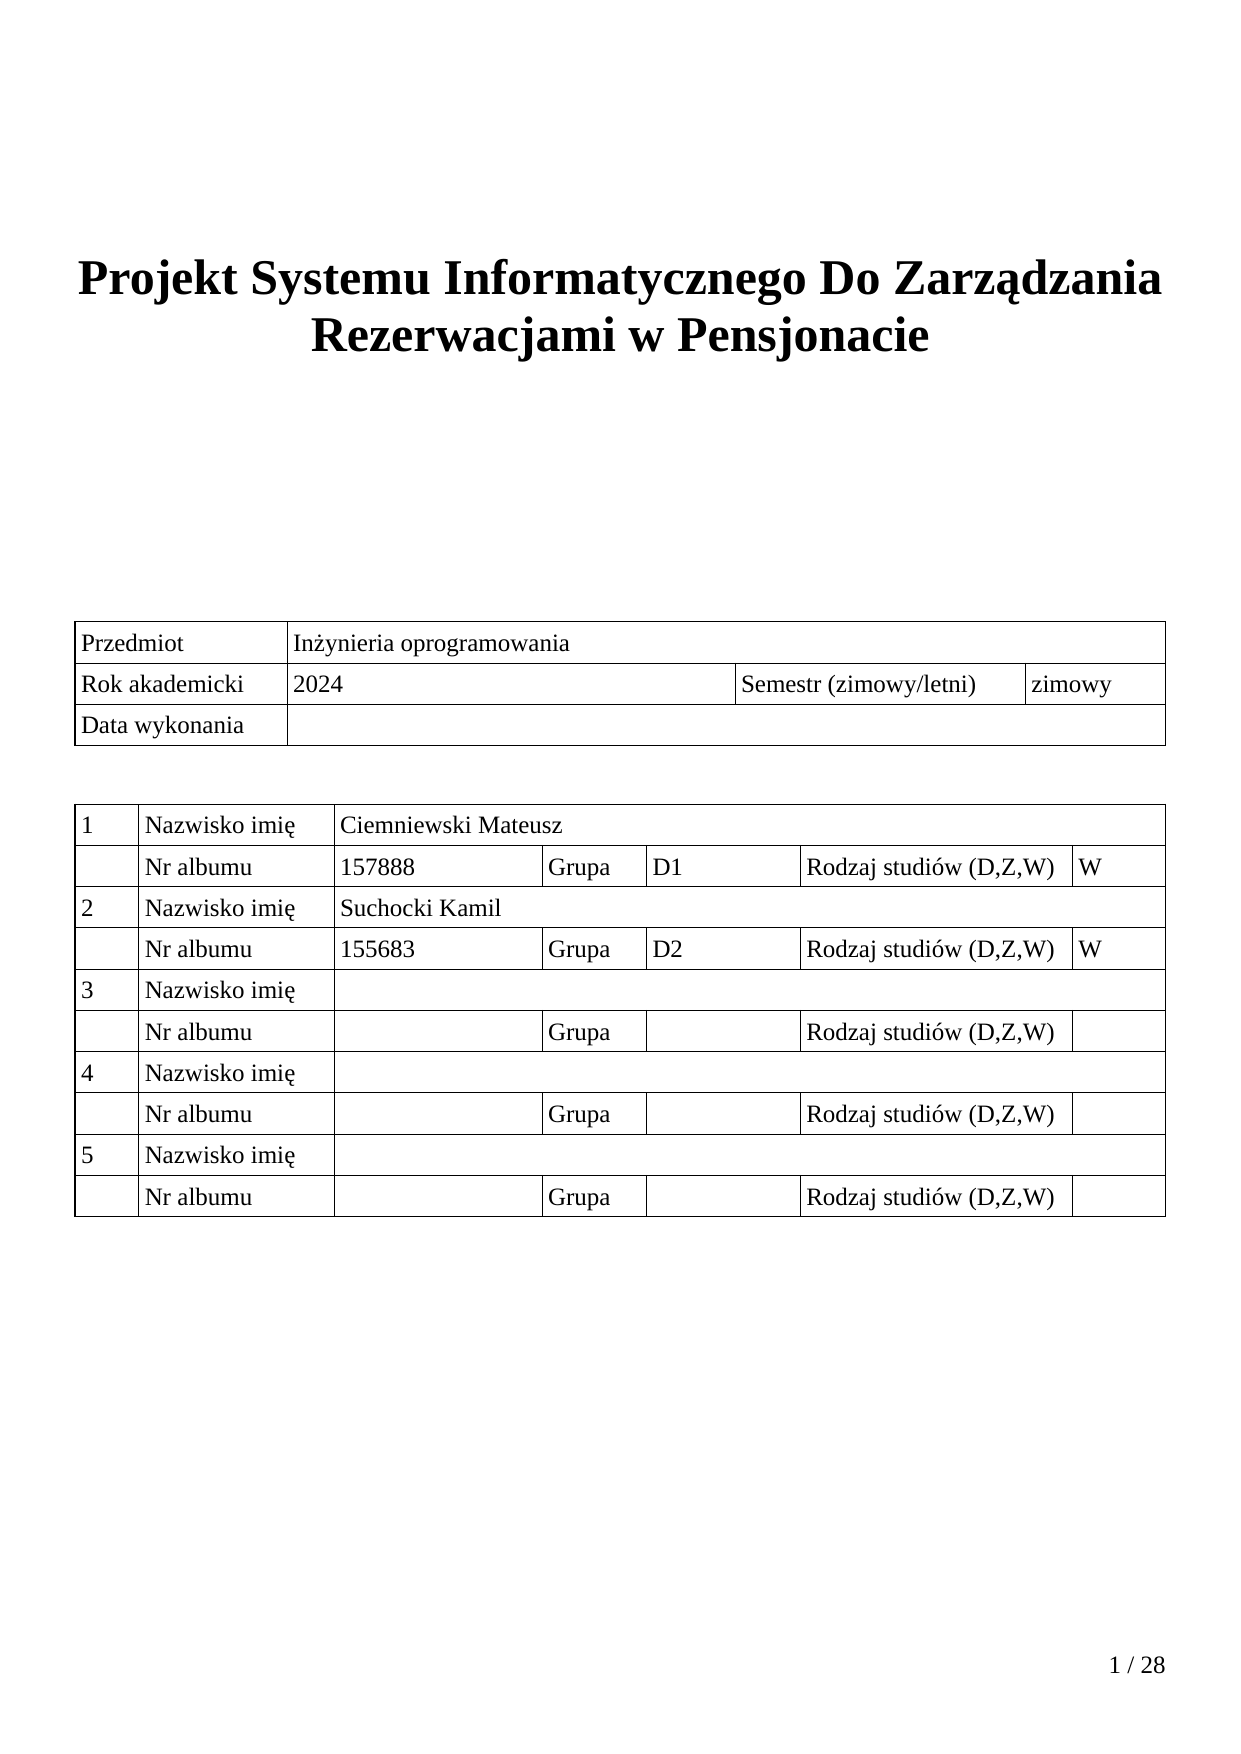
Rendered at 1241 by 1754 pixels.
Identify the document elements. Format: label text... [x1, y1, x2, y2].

table_cell Rodzaj studiów (D,Z,W) [801, 1093, 1072, 1133]
table_cell [335, 1093, 542, 1133]
table_cell D1 [647, 846, 800, 886]
table_cell [647, 1011, 800, 1051]
table_cell [1073, 1176, 1165, 1216]
table_cell Rodzaj studiów (D,Z,W) [801, 1011, 1072, 1051]
table_cell W [1073, 928, 1165, 968]
table_cell Rok akademicki [76, 664, 287, 704]
table_cell 3 [76, 970, 138, 1010]
table_cell 4 [76, 1052, 138, 1092]
table_cell Nr albumu [139, 846, 334, 886]
table_cell [647, 1176, 800, 1216]
table_cell 2024 [288, 664, 735, 704]
table_cell Data wykonania [76, 705, 287, 745]
table_cell Grupa [543, 1176, 646, 1216]
table_cell [76, 1093, 138, 1133]
table_cell [76, 846, 138, 886]
table_header Nazwisko imię [139, 805, 334, 845]
table_cell Nazwisko imię [139, 1052, 334, 1092]
table_cell 2 [76, 887, 138, 927]
table_cell Nazwisko imię [139, 970, 334, 1010]
table_cell [335, 1011, 542, 1051]
table_cell Rodzaj studiów (D,Z,W) [801, 928, 1072, 968]
table_cell [335, 1052, 1165, 1092]
table_cell Grupa [543, 928, 646, 968]
table_cell [647, 1093, 800, 1133]
table_cell Suchocki Kamil [335, 887, 1165, 927]
table_header Przedmiot [76, 622, 287, 662]
text Projekt Systemu Informatycznego Do Zarządzania Rezerwacjami w Pensjonacie [75, 247, 1165, 362]
table_cell Nazwisko imię [139, 887, 334, 927]
table_cell [1073, 1093, 1165, 1133]
table_cell [76, 928, 138, 968]
table_cell Nr albumu [139, 928, 334, 968]
table_cell [335, 1176, 542, 1216]
table_cell 157888 [335, 846, 542, 886]
table_cell [288, 705, 1165, 745]
table_cell zimowy [1026, 664, 1165, 704]
table_cell W [1073, 846, 1165, 886]
table_cell Nazwisko imię [139, 1135, 334, 1175]
table_cell [76, 1011, 138, 1051]
table_cell Nr albumu [139, 1176, 334, 1216]
table_cell Grupa [543, 846, 646, 886]
table_cell D2 [647, 928, 800, 968]
table_cell [1073, 1011, 1165, 1051]
table_header 1 [76, 805, 138, 845]
table_cell Rodzaj studiów (D,Z,W) [801, 846, 1072, 886]
table_cell Rodzaj studiów (D,Z,W) [801, 1176, 1072, 1216]
table_header Inżynieria oprogramowania [288, 622, 1165, 662]
table_cell Nr albumu [139, 1093, 334, 1133]
table_cell [335, 1135, 1165, 1175]
table_header Ciemniewski Mateusz [335, 805, 1165, 845]
table_cell 155683 [335, 928, 542, 968]
table_cell Grupa [543, 1011, 646, 1051]
table_cell Nr albumu [139, 1011, 334, 1051]
table_cell Grupa [543, 1093, 646, 1133]
table_cell Semestr (zimowy/letni) [736, 664, 1025, 704]
table_cell [76, 1176, 138, 1216]
table_cell 5 [76, 1135, 138, 1175]
table_cell [335, 970, 1165, 1010]
